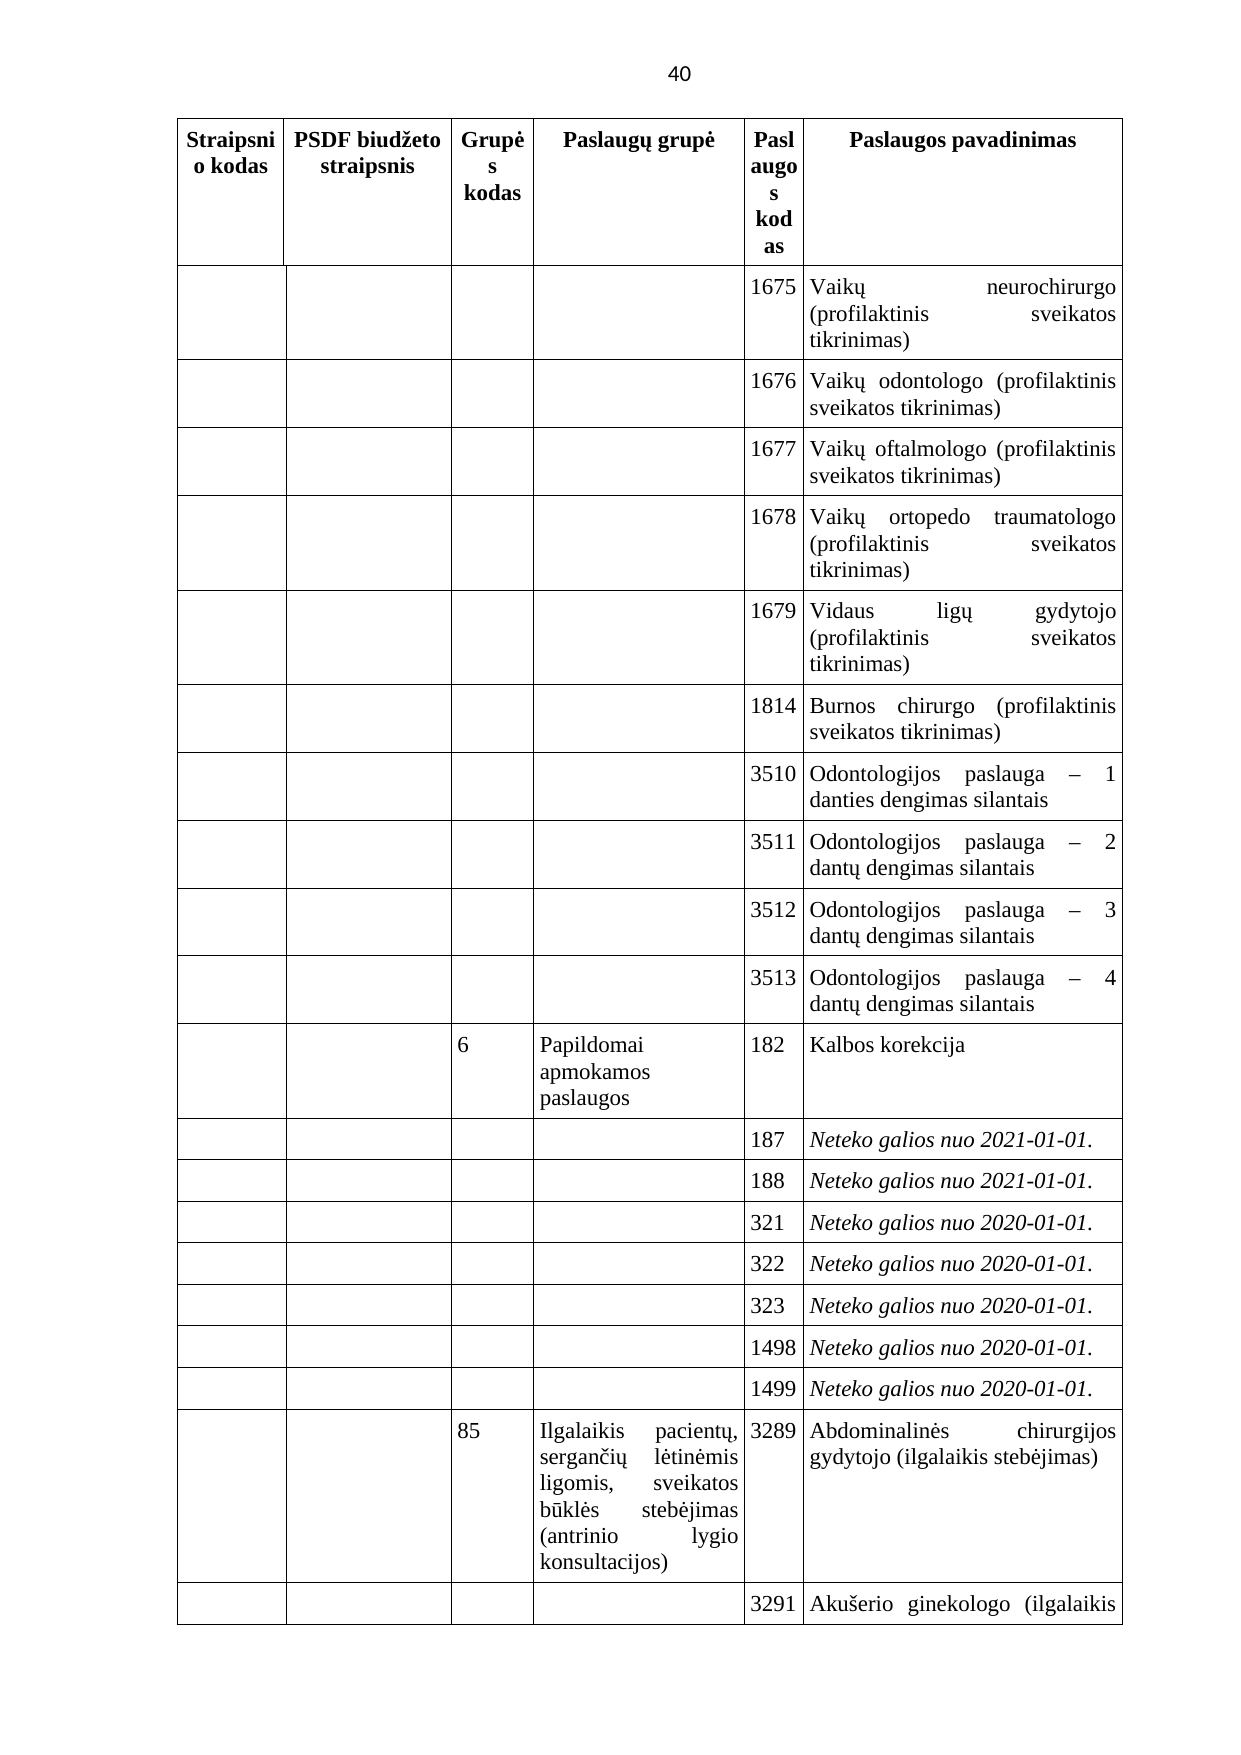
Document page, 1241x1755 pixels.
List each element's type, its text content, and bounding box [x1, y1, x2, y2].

table_cell [287, 1583, 451, 1623]
table_cell [534, 956, 744, 1023]
table_cell [178, 1024, 286, 1118]
table_cell [534, 1160, 744, 1201]
table_cell Kalbos korekcija [804, 1024, 1122, 1118]
table_cell [534, 889, 744, 955]
table_cell 323 [745, 1285, 803, 1325]
table_cell [178, 1410, 286, 1582]
table_cell [534, 1368, 744, 1408]
table_cell [178, 1583, 286, 1623]
table_cell Abdominalinės chirurgijos gydytojo (ilgalaikis stebėjimas) [804, 1410, 1122, 1582]
table_cell 1676 [745, 360, 803, 427]
table_cell [534, 1202, 744, 1242]
table_cell [287, 360, 451, 427]
table_cell 1814 [745, 685, 803, 752]
table_cell [452, 591, 533, 684]
table_cell [534, 753, 744, 819]
table_cell [452, 1326, 533, 1367]
table_cell 1679 [745, 591, 803, 684]
table_cell [452, 266, 533, 359]
table_cell [287, 1368, 451, 1408]
table_cell 1675 [745, 266, 803, 359]
table_cell [452, 1285, 533, 1325]
table_cell 1678 [745, 496, 803, 589]
table_cell Vidaus ligų gydytojo (profilaktinis sveikatos tikrinimas) [804, 591, 1122, 684]
table_cell 3291 [745, 1583, 803, 1623]
table_cell [534, 685, 744, 752]
table_cell [534, 821, 744, 887]
table_cell [534, 1119, 744, 1159]
table_cell [287, 1326, 451, 1367]
table_cell [178, 428, 286, 495]
table_cell [452, 1160, 533, 1201]
table_cell [452, 428, 533, 495]
table_cell Ilgalaikis pacientų, sergančių lėtinėmis ligomis, sveikatos būklės stebėjimas (antrinio lygio konsultacijos) [534, 1410, 744, 1582]
table_cell [534, 496, 744, 589]
table_cell [452, 685, 533, 752]
table_cell [178, 1243, 286, 1284]
table_cell 1498 [745, 1326, 803, 1367]
table_cell [178, 1119, 286, 1159]
table_header Grupės kodas [452, 119, 533, 265]
table_cell 187 [745, 1119, 803, 1159]
table_cell Odontologijos paslauga – 3 dantų dengimas silantais [804, 889, 1122, 955]
table_cell [178, 1160, 286, 1201]
table_cell [287, 821, 451, 887]
table_cell [178, 266, 286, 359]
table_cell [534, 591, 744, 684]
table_cell Akušerio ginekologo (ilgalaikis [804, 1583, 1122, 1623]
table_cell Vaikų odontologo (profilaktinis sveikatos tikrinimas) [804, 360, 1122, 427]
table_header Straipsnio kodas [178, 119, 283, 265]
table_cell [287, 591, 451, 684]
table_cell [452, 1243, 533, 1284]
table_cell [287, 1024, 451, 1118]
table_cell 322 [745, 1243, 803, 1284]
table_cell [452, 1583, 533, 1623]
table_cell [178, 591, 286, 684]
table_cell 3511 [745, 821, 803, 887]
table_cell [287, 428, 451, 495]
table_cell Odontologijos paslauga – 4 dantų dengimas silantais [804, 956, 1122, 1023]
table_cell [534, 1285, 744, 1325]
table_cell [178, 685, 286, 752]
table_cell Papildomai apmokamos paslaugos [534, 1024, 744, 1118]
table_cell [452, 1202, 533, 1242]
table_cell [452, 1119, 533, 1159]
table_cell [178, 956, 286, 1023]
table_cell [452, 956, 533, 1023]
table_cell [452, 496, 533, 589]
table_cell Neteko galios nuo 2020-01-01. [804, 1202, 1122, 1242]
table_cell 1499 [745, 1368, 803, 1408]
table_cell [287, 753, 451, 819]
table_header PSDF biudžeto straipsnis [284, 119, 451, 265]
table_cell [178, 889, 286, 955]
table_cell [287, 889, 451, 955]
table_cell Odontologijos paslauga – 2 dantų dengimas silantais [804, 821, 1122, 887]
table_cell 188 [745, 1160, 803, 1201]
table_cell [534, 1583, 744, 1623]
table_cell [452, 889, 533, 955]
table_cell [287, 956, 451, 1023]
table_cell Vaikų neurochirurgo (profilaktinis sveikatos tikrinimas) [804, 266, 1122, 359]
table_cell 321 [745, 1202, 803, 1242]
table_cell [287, 1410, 451, 1582]
table_cell 6 [452, 1024, 533, 1118]
table_cell Burnos chirurgo (profilaktinis sveikatos tikrinimas) [804, 685, 1122, 752]
table_cell 3513 [745, 956, 803, 1023]
table_cell Neteko galios nuo 2020-01-01. [804, 1285, 1122, 1325]
table_cell 3289 [745, 1410, 803, 1582]
table_cell [287, 496, 451, 589]
table_cell [287, 266, 451, 359]
table_cell [178, 360, 286, 427]
table_cell 1677 [745, 428, 803, 495]
table_cell 3510 [745, 753, 803, 819]
table_cell [287, 1243, 451, 1284]
table_cell [452, 1368, 533, 1408]
table_header Paslaugos pavadinimas [804, 119, 1122, 265]
table_header Paslaugos kodas [745, 119, 803, 265]
table_cell Neteko galios nuo 2021-01-01. [804, 1160, 1122, 1201]
table_header Paslaugų grupė [534, 119, 744, 265]
table_cell [452, 821, 533, 887]
table_cell [287, 1119, 451, 1159]
table_cell [534, 266, 744, 359]
table_cell [178, 496, 286, 589]
table_cell [178, 1368, 286, 1408]
table_cell 3512 [745, 889, 803, 955]
table_cell [178, 821, 286, 887]
table_cell [287, 1202, 451, 1242]
table_cell [287, 685, 451, 752]
table_cell Neteko galios nuo 2021-01-01. [804, 1119, 1122, 1159]
table_cell [178, 753, 286, 819]
table_cell 85 [452, 1410, 533, 1582]
table_cell Neteko galios nuo 2020-01-01. [804, 1326, 1122, 1367]
table_cell [452, 360, 533, 427]
table_cell Odontologijos paslauga – 1 danties dengimas silantais [804, 753, 1122, 819]
table_cell Vaikų oftalmologo (profilaktinis sveikatos tikrinimas) [804, 428, 1122, 495]
table_cell Neteko galios nuo 2020-01-01. [804, 1243, 1122, 1284]
table_cell [178, 1202, 286, 1242]
table_cell [534, 360, 744, 427]
table_cell [178, 1326, 286, 1367]
table_cell [178, 1285, 286, 1325]
table_cell [534, 1326, 744, 1367]
table_cell [287, 1285, 451, 1325]
table_cell Neteko galios nuo 2020-01-01. [804, 1368, 1122, 1408]
table_cell [534, 1243, 744, 1284]
table_cell Vaikų ortopedo traumatologo (profilaktinis sveikatos tikrinimas) [804, 496, 1122, 589]
table_cell 182 [745, 1024, 803, 1118]
table_cell [287, 1160, 451, 1201]
table_cell [534, 428, 744, 495]
table_cell [452, 753, 533, 819]
